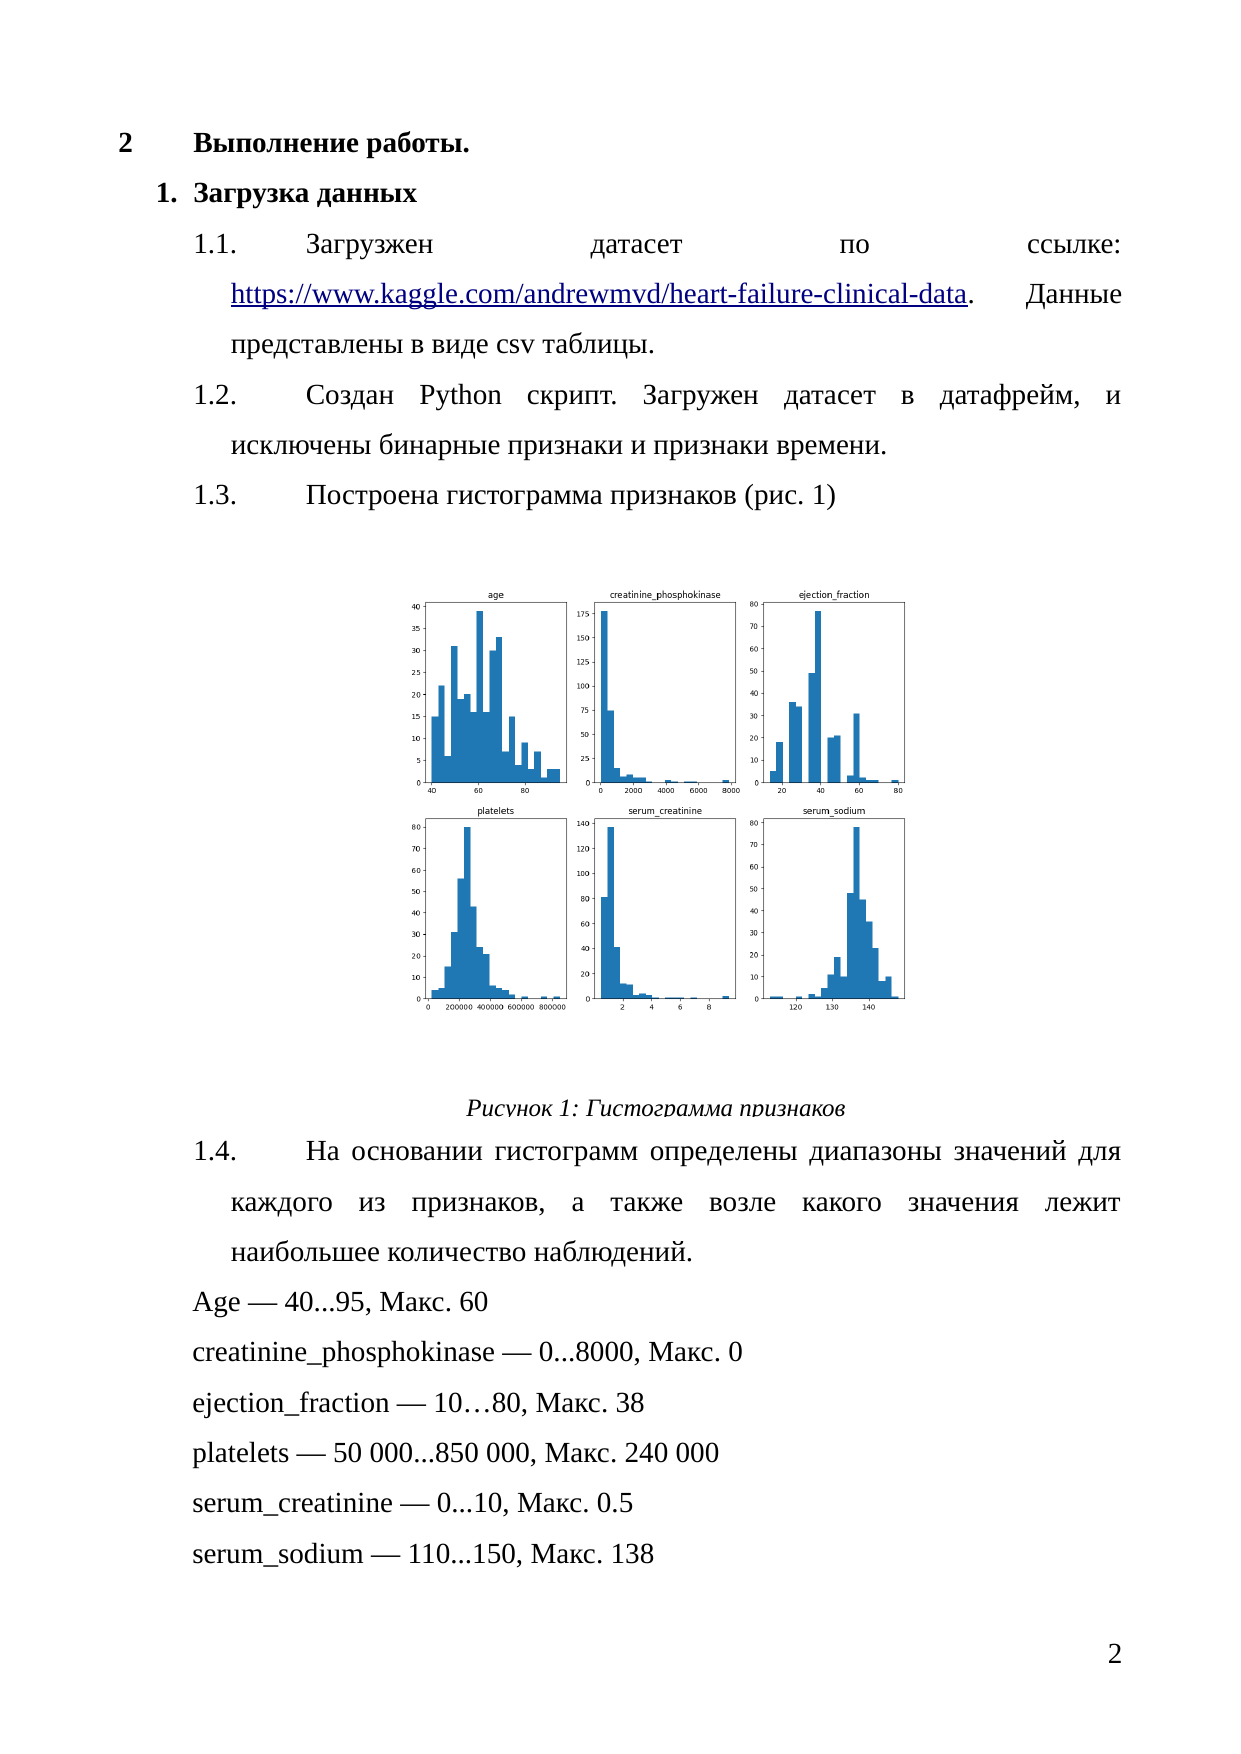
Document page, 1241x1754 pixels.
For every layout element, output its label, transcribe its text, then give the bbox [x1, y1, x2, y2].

list Создан Python скрипт. Загружен датасет в датафрейм, и исключены бинарные признаки и признаки времени. [193, 377, 1122, 461]
subtitle Выполнение работы. [118, 125, 1122, 159]
text Age — 40...95, Макс. 60 [118, 1284, 1122, 1318]
text platelets — 50 000...850 000, Макс. 240 000 [118, 1435, 1122, 1469]
text ejection_fraction — 10…80, Макс. 38 [118, 1385, 1122, 1418]
list Загрузка данных [156, 176, 1122, 209]
list Построена гистограмма признаков (рис. 1) [193, 477, 1122, 511]
text serum_creatinine — 0...10, Макс. 0.5 [118, 1486, 1122, 1519]
text creatinine_phosphokinase — 0...8000, Макс. 0 [118, 1334, 1122, 1368]
list Загрузжен датасет по ссылке: https://www.kaggle.com/andrewmvd/heart-failure-clinical-data. Данные представлены в виде csv таблицы. [193, 226, 1122, 360]
list Рисунок 1: Гистограмма признаков [252, 1093, 988, 1117]
list На основании гистограмм определены диапазоны значений для каждого из признаков, а также возле какого значения лежит наибольшее количество наблюдений. [193, 528, 1122, 1267]
text serum_sodium — 110...150, Макс. 138 [118, 1536, 1122, 1569]
